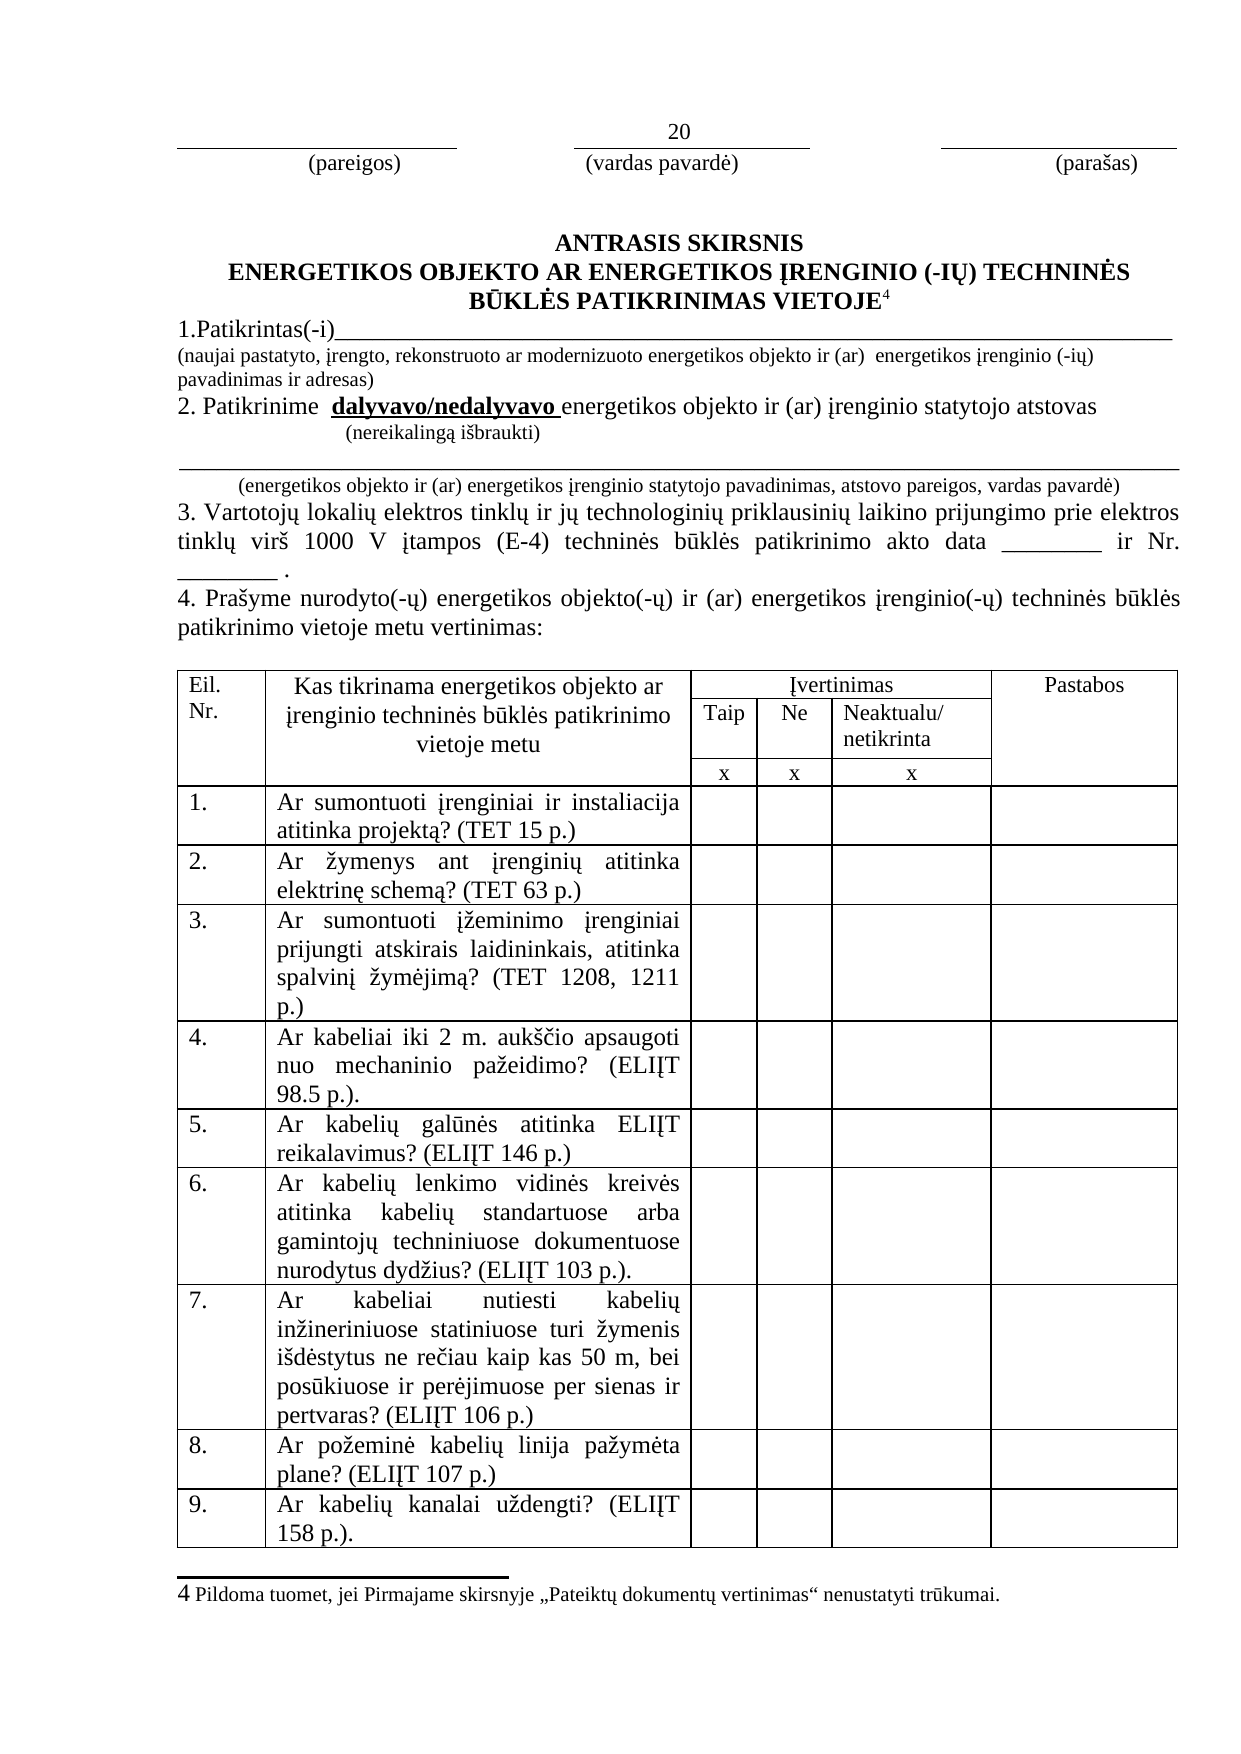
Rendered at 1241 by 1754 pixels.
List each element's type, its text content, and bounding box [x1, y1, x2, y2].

table_cell Ar sumontuoti įrenginiai ir instaliacija atitinka projektą? (TET 15 p.) [266, 787, 690, 844]
table_cell 5. [178, 1110, 265, 1167]
table_cell 8. [178, 1430, 265, 1488]
table_cell (pareigos) [177, 149, 457, 176]
text (nereikalingą išbraukti) [312, 420, 1181, 444]
table_cell [692, 1490, 756, 1547]
table_cell Ar kabeliai nutiesti kabelių inžineriniuose statiniuose turi žymenis išdėstytus ne rečiau kaip kas 50 m, bei posūkiuose ir perėjimuose per sienas ir pertvaras? (ELIĮT 106 p.) [266, 1285, 690, 1429]
table_cell [992, 1168, 1177, 1283]
text 2. Patikrinime dalyvavo/nedalyvavo energetikos objekto ir (ar) įrenginio statytojo atstovas [177, 391, 1181, 420]
table_cell [692, 905, 756, 1020]
table_header Kas tikrinama energetikos objekto ar įrenginio techninės būklės patikrinimo vietoje metu [266, 671, 690, 757]
table_cell Ar kabelių kanalai uždengti? (ELIĮT 158 p.). [266, 1490, 690, 1547]
table_cell [692, 1110, 756, 1167]
table_header Eil. Nr. [178, 671, 265, 785]
table_cell [692, 1430, 756, 1488]
table_cell [833, 846, 990, 903]
table_cell x [833, 759, 991, 785]
text ANTRASIS SKIRSNIS [177, 228, 1181, 257]
table_cell [758, 1285, 831, 1429]
table_cell 3. [178, 905, 265, 1020]
table_cell 4. [178, 1022, 265, 1108]
table_cell x [692, 759, 756, 785]
table_cell [833, 1490, 990, 1547]
table_cell [758, 1168, 831, 1283]
table_cell [692, 1168, 756, 1283]
table_cell Ar kabeliai iki 2 m. aukščio apsaugoti nuo mechaninio pažeidimo? (ELIĮT 98.5 p.). [266, 1022, 690, 1108]
table_cell 6. [178, 1168, 265, 1283]
table_cell (parašas) [941, 149, 1177, 176]
table_cell [692, 787, 756, 844]
table_cell [833, 905, 990, 1020]
table_cell [758, 1110, 831, 1167]
table_cell [810, 148, 941, 176]
table_cell [833, 1430, 990, 1488]
table_cell 9. [178, 1490, 265, 1547]
table_cell [692, 1022, 756, 1108]
table_cell [457, 148, 574, 176]
table_cell Ar žymenys ant įrenginių atitinka elektrinę schemą? (TET 63 p.) [266, 846, 690, 903]
table_cell [833, 1022, 990, 1108]
text (naujai pastatyto, įrengto, rekonstruoto ar modernizuoto energetikos objekto ir (ar) energetikos įrenginio (-ių) pavadinimas ir adresas) [177, 343, 1181, 391]
table_header Pastabos [992, 671, 1177, 785]
text 4. Prašyme nurodyto(-ų) energetikos objekto(-ų) ir (ar) energetikos įrenginio(-ų) techninės būklės patikrinimo vietoje metu vertinimas: [177, 583, 1181, 641]
table_header Įvertinimas [692, 671, 991, 697]
table_cell [992, 846, 1177, 903]
text 1.Patikrintas(-i)___________________________________________________________________ [177, 314, 1181, 343]
table_cell [692, 846, 756, 903]
table_cell [992, 787, 1177, 844]
table_cell [992, 1430, 1177, 1488]
table_cell Ar požeminė kabelių linija pažymėta plane? (ELIĮT 107 p.) [266, 1430, 690, 1488]
table_cell [266, 758, 690, 785]
table_cell Neaktualu/ netikrinta [833, 699, 991, 757]
table_cell 1. [178, 787, 265, 844]
table_cell Taip [692, 699, 756, 757]
table_cell 7. [178, 1285, 265, 1429]
table_cell [833, 1110, 990, 1167]
text 3. Vartotojų lokalių elektros tinklų ir jų technologinių priklausinių laikino prijungimo prie elektros tinklų virš 1000 V įtampos (E-4) techninės būklės patikrinimo akto data ________ ir Nr. ________ . [177, 497, 1181, 583]
table_cell Ar kabelių galūnės atitinka ELIĮT reikalavimus? (ELIĮT 146 p.) [266, 1110, 690, 1167]
table_cell [758, 1022, 831, 1108]
table_cell [992, 1285, 1177, 1429]
table_cell [758, 787, 831, 844]
table_cell Ar sumontuoti įžeminimo įrenginiai prijungti atskirais laidininkais, atitinka spalvinį žymėjimą? (TET 1208, 1211 p.) [266, 905, 690, 1020]
table_cell Ar kabelių lenkimo vidinės kreivės atitinka kabelių standartuose arba gamintojų techniniuose dokumentuose nurodytus dydžius? (ELIĮT 103 p.). [266, 1168, 690, 1283]
table_cell [992, 1110, 1177, 1167]
table_cell [692, 1285, 756, 1429]
table_cell [833, 787, 990, 844]
table_cell Ne [758, 699, 831, 757]
table_cell [992, 1490, 1177, 1547]
table_cell [758, 905, 831, 1020]
table_cell (vardas pavardė) [574, 149, 810, 176]
table_cell [758, 1430, 831, 1488]
table_cell [833, 1285, 990, 1429]
table_cell [758, 846, 831, 903]
table_cell [758, 1490, 831, 1547]
text ________________________________________________________________________________(energetikos objekto ir (ar) energetikos įrenginio statytojo pavadinimas, atstovo pareigos, vardas pavardė) [177, 444, 1181, 497]
text Pildoma tuomet, jei Pirmajame skirsnyje „Pateiktų dokumentų vertinimas“ nenustatyti trūkumai. [177, 1578, 1181, 1606]
table_cell [992, 1022, 1177, 1108]
table_cell [992, 905, 1177, 1020]
text ENERGETIKOS OBJEKTO AR ENERGETIKOS ĮRENGINIO (-IŲ) TECHNINĖS BŪKLĖS PATIKRINIMAS VIETOJE [177, 257, 1181, 314]
table_cell x [758, 759, 831, 785]
table_cell [833, 1168, 990, 1283]
table_cell 2. [178, 846, 265, 903]
